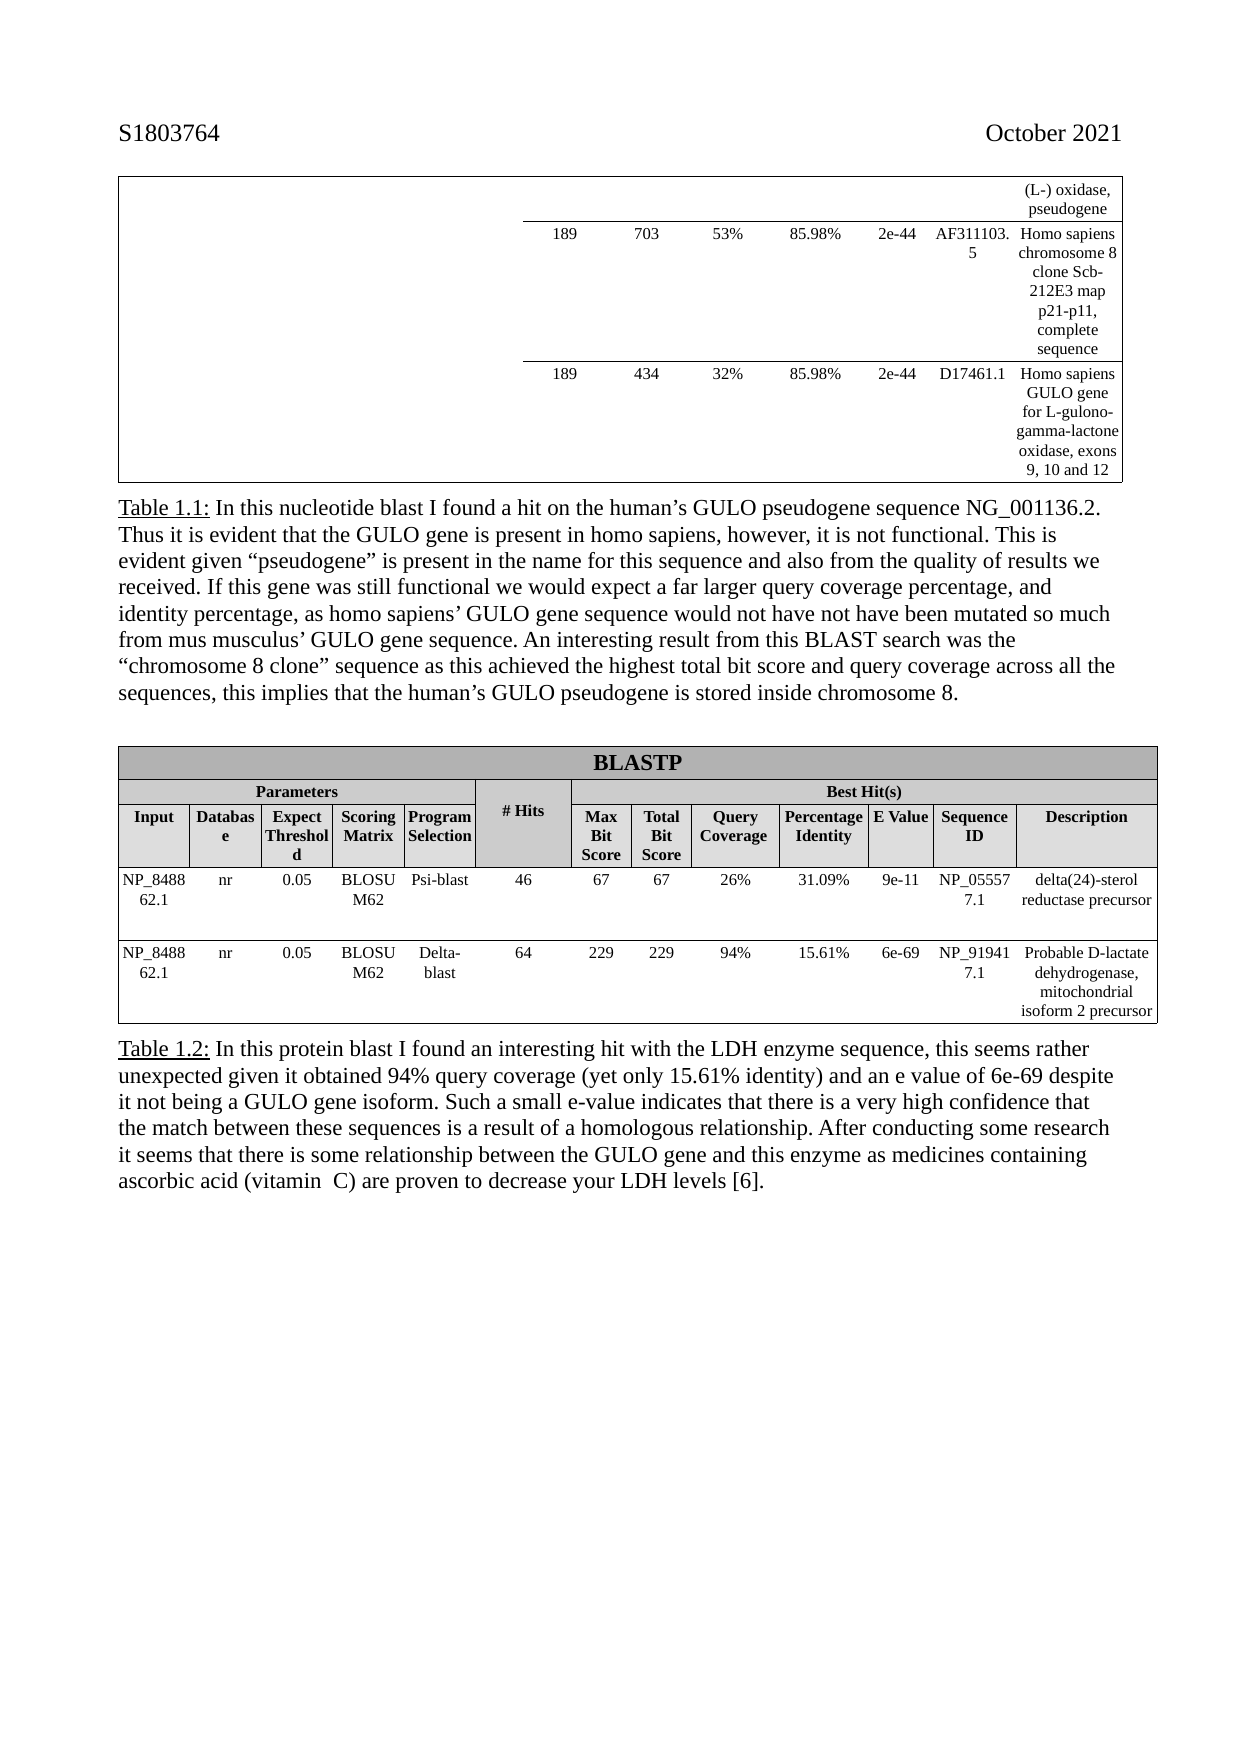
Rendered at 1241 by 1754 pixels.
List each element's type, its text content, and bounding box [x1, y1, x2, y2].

table_cell NP_055577.1 [933, 868, 1016, 940]
table_cell Program Selection [405, 805, 475, 867]
table_cell NP_919417.1 [933, 941, 1016, 1023]
table_cell 229 [631, 941, 691, 1023]
table_cell 94% [691, 941, 779, 1023]
table_cell 0.05 [261, 941, 332, 1023]
table_cell 85.98% [768, 362, 862, 482]
table_cell Best Hit(s) [572, 780, 1157, 804]
table_cell 703 [606, 222, 687, 361]
table_cell [461, 177, 523, 482]
table_cell Max Bit Score [572, 805, 631, 867]
table_cell D17461.1 [932, 362, 1013, 482]
table_cell [932, 177, 1013, 221]
table_cell [198, 177, 279, 482]
table_cell Expect Threshold [262, 805, 332, 867]
table_cell BLOSUM62 [333, 868, 404, 940]
table_cell 9e-11 [868, 868, 933, 940]
table_cell 46 [475, 868, 571, 940]
table_cell nr [190, 941, 261, 1023]
table_cell [119, 177, 198, 482]
table_cell Psi-blast [404, 868, 475, 940]
table_cell 2e-44 [862, 222, 932, 361]
table_cell 32% [687, 362, 768, 482]
table_cell [523, 177, 606, 221]
table_cell 6e-69 [868, 941, 933, 1023]
table_header BLASTP [119, 747, 1157, 779]
table_cell NP_848862.1 [119, 941, 189, 1023]
table_cell AF311103.5 [932, 222, 1013, 361]
table_cell E Value [869, 805, 933, 867]
table_cell 0.05 [261, 868, 332, 940]
table_cell Percentage Identity [780, 805, 868, 867]
table_cell NP_848862.1 [119, 868, 189, 940]
table_cell Delta-blast [404, 941, 475, 1023]
table_cell Probable D-lactate dehydrogenase, mitochondrial isoform 2 precursor [1016, 941, 1157, 1023]
table_cell 31.09% [779, 868, 868, 940]
table_cell 2e-44 [862, 362, 932, 482]
table_cell Homo sapiens chromosome 8 clone Scb-212E3 map p21-p11, complete sequence [1013, 222, 1122, 361]
table_cell [279, 177, 361, 482]
text Table 1.1: In this nucleotide blast I found a hit on the human’s GULO pseudogene sequence NG_001136.2. Thus it is evident that the GULO gene is present in homo sapiens, however, it is not functional. This is evident given “pseudogene” is present in the name for this sequence and also from the quality of results we received. If this gene was still functional we would expect a far larger query coverage percentage, and identity percentage, as homo sapiens’ GULO gene sequence would not have not have been mutated so much from mus musculus’ GULO gene sequence. An interesting result from this BLAST search was the “chromosome 8 clone” sequence as this achieved the highest total bit score and query coverage across all the sequences, this implies that the human’s GULO pseudogene is stored inside chromosome 8. [118, 494, 1122, 734]
table_cell [687, 177, 768, 221]
table_cell nr [190, 868, 261, 940]
table_cell 15.61% [779, 941, 868, 1023]
table_cell [862, 177, 932, 221]
text Table 1.2: In this protein blast I found an interesting hit with the LDH enzyme sequence, this seems rather unexpected given it obtained 94% query coverage (yet only 15.61% identity) and an e value of 6e-69 despite it not being a GULO gene isoform. Such a small e-value indicates that there is a very high confidence that the match between these sequences is a result of a homologous relationship. After conducting some research it seems that there is some relationship between the GULO gene and this enzyme as medicines containing ascorbic acid (vitamin C) are proven to decrease your LDH levels [6]. [118, 1035, 1122, 1222]
table_cell 53% [687, 222, 768, 361]
table_cell 67 [571, 868, 631, 940]
table_cell 189 [523, 362, 606, 482]
table_cell 64 [475, 941, 571, 1023]
table_cell [768, 177, 862, 221]
table_cell 229 [571, 941, 631, 1023]
table_cell 189 [523, 222, 606, 361]
table_cell Description [1017, 805, 1157, 867]
table_cell 434 [606, 362, 687, 482]
table_cell [606, 177, 687, 221]
table_cell 67 [631, 868, 691, 940]
table_cell Input [119, 805, 189, 867]
table_cell Parameters [119, 780, 475, 804]
table_cell BLOSUM62 [333, 941, 404, 1023]
table_cell [361, 177, 461, 482]
table_cell Homo sapiens GULO gene for L-gulono-gamma-lactone oxidase, exons 9, 10 and 12 [1013, 362, 1122, 482]
table_cell Scoring Matrix [333, 805, 404, 867]
table_cell delta(24)-sterol reductase precursor [1016, 868, 1157, 940]
table_cell Sequence ID [934, 805, 1016, 867]
table_cell Query Coverage [692, 805, 779, 867]
table_cell # Hits [476, 780, 571, 867]
table_cell Database [190, 805, 261, 867]
table_cell 85.98% [768, 222, 862, 361]
table_cell Total Bit Score [632, 805, 691, 867]
table_cell (L-) oxidase, pseudogene [1013, 177, 1122, 221]
table_cell 26% [691, 868, 779, 940]
